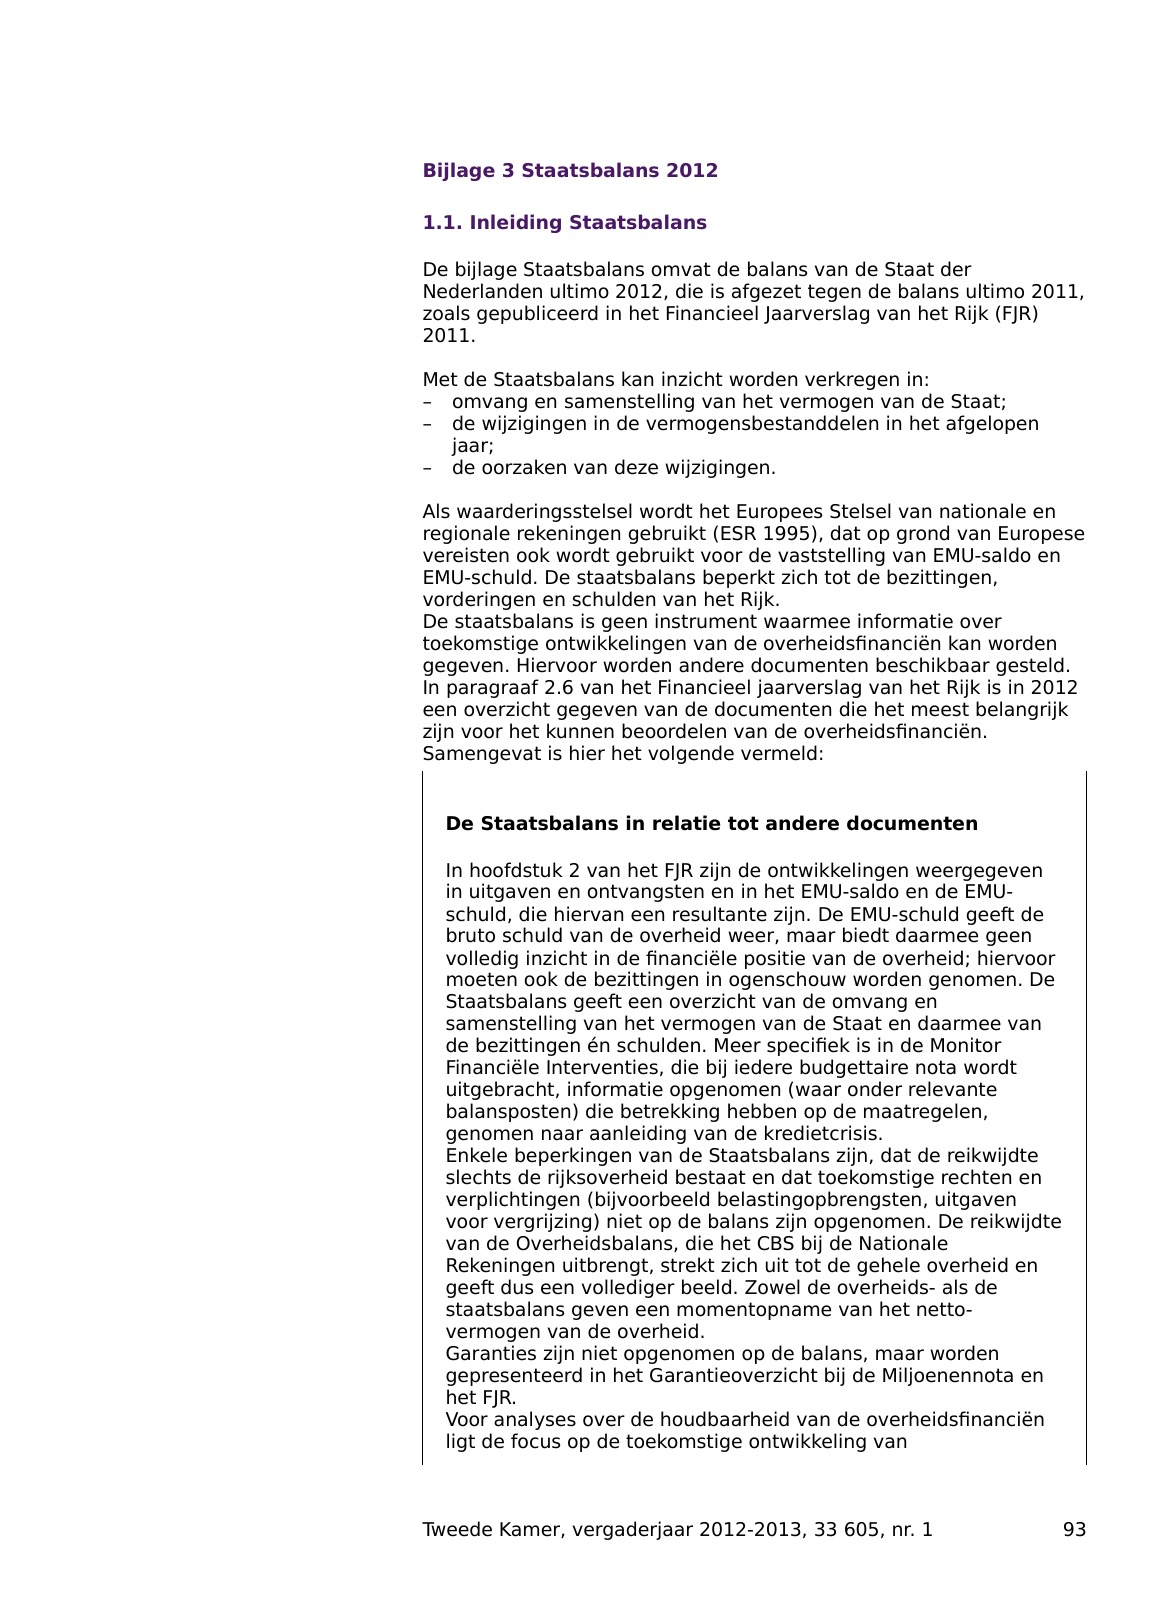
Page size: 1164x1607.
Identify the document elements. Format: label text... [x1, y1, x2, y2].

text De bijlage Staatsbalans omvat de balans van de Staat der Nederlanden ultimo 2012, die is afgezet tegen de balans ultimo 2011, zoals gepubliceerd in het Financieel Jaarverslag van het Rijk (FJR) 2011. [422, 259, 1087, 347]
text In paragraaf 2.6 van het Financieel jaarverslag van het Rijk is in 2012 een overzicht gegeven van de documenten die het meest belangrijk zijn voor het kunnen beoordelen van de overheidsfinanciën. Samengevat is hier het volgende vermeld: [422, 677, 1087, 765]
subtitle 1.1. Inleiding Staatsbalans [422, 212, 1087, 234]
text – de wijzigingen in de vermogensbestanddelen in het afgelopen jaar; [422, 413, 1087, 457]
table_header De Staatsbalans in relatie tot andere documenten In hoofdstuk 2 van het FJR zijn de ontwikkelingen weergegeven in uitgaven en ontvangsten en in het EMU-saldo en de EMU-schuld, die hiervan een resultante zijn. De EMU-schuld geeft de bruto schuld van de overheid weer, maar biedt daarmee geen volledig inzicht in de financiële positie van de overheid; hiervoor moeten ook de bezittingen in ogenschouw worden genomen. De Staatsbalans geeft een overzicht van de omvang en samenstelling van het vermogen van de Staat en daarmee van de bezittingen én schulden. Meer specifiek is in de Monitor Financiële Interventies, die bij iedere budgettaire nota wordt uitgebracht, informatie opgenomen (waar onder relevante balansposten) die betrekking hebben op de maatregelen, genomen naar aanleiding van de kredietcrisis. Enkele beperkingen van de Staatsbalans zijn, dat de reikwijdte slechts de rijksoverheid bestaat en dat toekomstige rechten en verplichtingen (bijvoorbeeld belastingopbrengsten, uitgaven voor vergrijzing) niet op de balans zijn opgenomen. De reikwijdte van de Overheidsbalans, die het CBS bij de Nationale Rekeningen uitbrengt, strekt zich uit tot de gehele overheid en geeft dus een vollediger beeld. Zowel de overheids- als de staatsbalans geven een momentopname van het netto-vermogen van de overheid. Garanties zijn niet opgenomen op de balans, maar worden gepresenteerd in het Garantieoverzicht bij de Miljoenennota en het FJR. Voor analyses over de houdbaarheid van de overheidsfinanciën ligt de focus op de toekomstige ontwikkeling van [423, 771, 1086, 1465]
text Als waarderingsstelsel wordt het Europees Stelsel van nationale en regionale rekeningen gebruikt (ESR 1995), dat op grond van Europese vereisten ook wordt gebruikt voor de vaststelling van EMU-saldo en EMU-schuld. De staatsbalans beperkt zich tot de bezittingen, vorderingen en schulden van het Rijk. [422, 501, 1087, 611]
text Met de Staatsbalans kan inzicht worden verkregen in: [422, 369, 1087, 391]
text – omvang en samenstelling van het vermogen van de Staat; [422, 391, 1087, 413]
subtitle Bijlage 3 Staatsbalans 2012 [422, 160, 1087, 182]
text – de oorzaken van deze wijzigingen. [422, 457, 1087, 479]
text De staatsbalans is geen instrument waarmee informatie over toekomstige ontwikkelingen van de overheidsfinanciën kan worden gegeven. Hiervoor worden andere documenten beschikbaar gesteld. [422, 611, 1087, 677]
